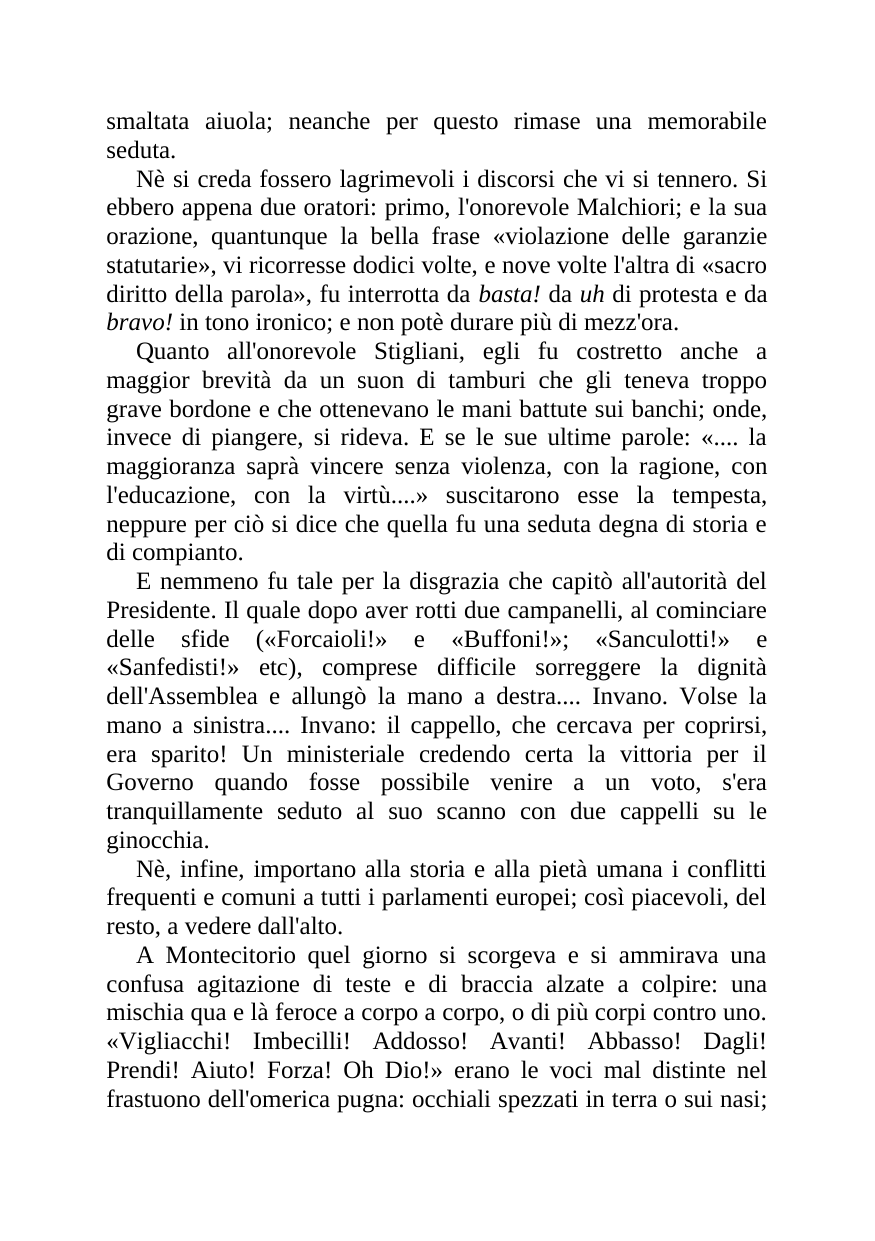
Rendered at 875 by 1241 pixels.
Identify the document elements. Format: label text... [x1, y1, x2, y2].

text Nè si creda fossero lagrimevoli i discorsi che vi si tennero. Si ebbero appena due oratori: primo, l'onorevole Malchiori; e la sua orazione, quantunque la bella frase «violazione delle garanzie statutarie», vi ricorresse dodici volte, e nove volte l'altra di «sacro diritto della parola», fu interrotta da basta! da uh di protesta e da bravo! in tono ironico; e non potè durare più di mezz'ora. [106, 164, 768, 336]
text Quanto all'onorevole Stigliani, egli fu costretto anche a maggior brevità da un suon di tamburi che gli teneva troppo grave bordone e che ottenevano le mani battute sui banchi; onde, invece di piangere, si rideva. E se le sue ultime parole: «.... la maggioranza saprà vincere senza violenza, con la ragione, con l'educazione, con la virtù....» suscitarono esse la tempesta, neppure per ciò si dice che quella fu una seduta degna di storia e di compianto. [106, 336, 768, 566]
text smaltata aiuola; neanche per questo rimase una memorabile seduta. [106, 106, 768, 164]
text E nemmeno fu tale per la disgrazia che capitò all'autorità del Presidente. Il quale dopo aver rotti due campanelli, al cominciare delle sfide («Forcaioli!» e «Buffoni!»; «Sanculotti!» e «Sanfedisti!» etc), comprese difficile sorreggere la dignità dell'Assemblea e allungò la mano a destra.... Invano. Volse la mano a sinistra.... Invano: il cappello, che cercava per coprirsi, era sparito! Un ministeriale credendo certa la vittoria per il Governo quando fosse possibile venire a un voto, s'era tranquillamente seduto al suo scanno con due cappelli su le ginocchia. [106, 566, 768, 854]
text A Montecitorio quel giorno si scorgeva e si ammirava una confusa agitazione di teste e di braccia alzate a colpire: una mischia qua e là feroce a corpo a corpo, o di più corpi contro uno. «Vigliacchi! Imbecilli! Addosso! Avanti! Abbasso! Dagli! Prendi! Aiuto! Forza! Oh Dio!» erano le voci mal distinte nel frastuono dell'omerica pugna: occhiali spezzati in terra o sui nasi; [106, 940, 768, 1112]
text Nè, infine, importano alla storia e alla pietà umana i conflitti frequenti e comuni a tutti i parlamenti europei; così piacevoli, del resto, a vedere dall'alto. [106, 854, 768, 940]
